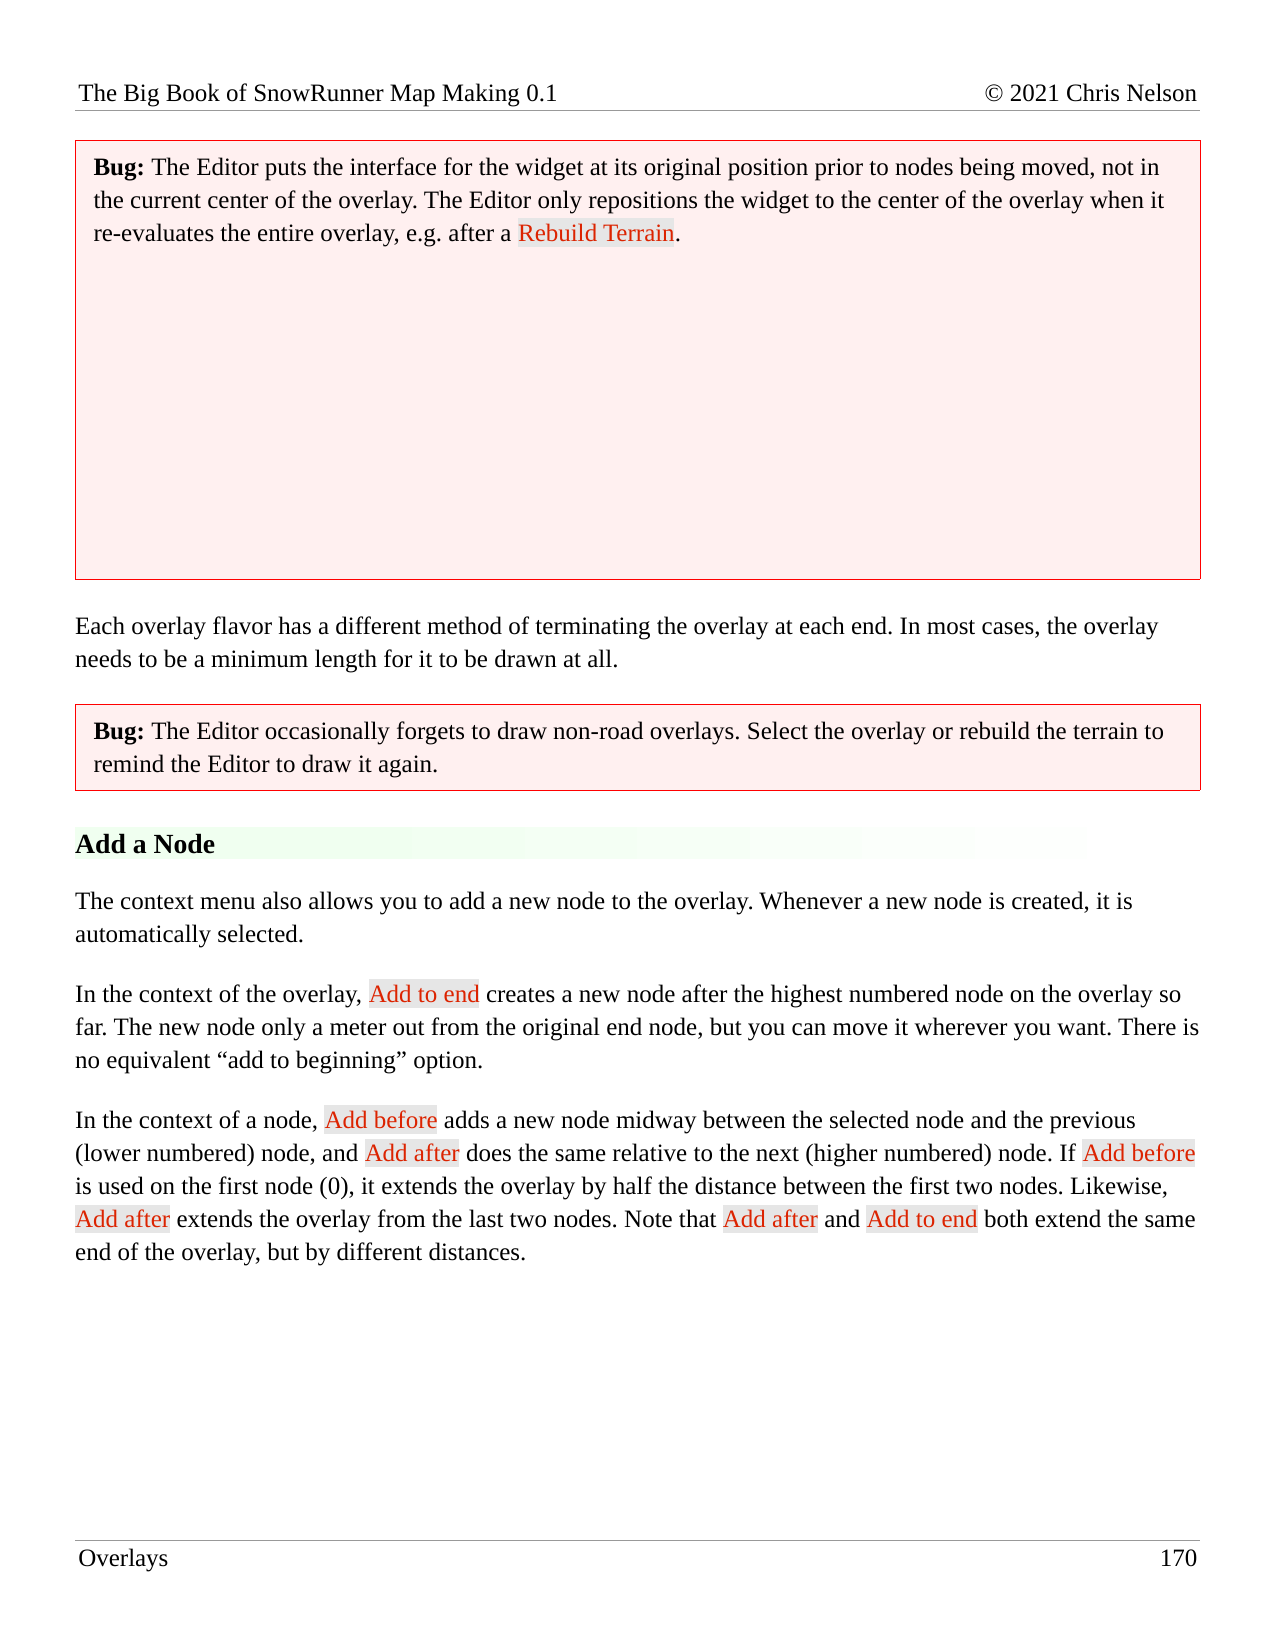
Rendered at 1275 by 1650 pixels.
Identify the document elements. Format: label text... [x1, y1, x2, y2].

text Each overlay flavor has a different method of terminating the overlay at each end. In most cases, the overlay needs to be a minimum length for it to be drawn at all. [75, 611, 1200, 673]
list The Editor puts the interface for the widget at its original position prior to nodes being moved, not in the current center of the overlay. The Editor only repositions the widget to the center of the overlay when it re-evaluates the entire overlay, e.g. after a Rebuild Terrain. [76, 141, 1200, 247]
subtitle Add a Node [75, 827, 1200, 859]
text In the context of the overlay, Add to end creates a new node after the highest numbered node on the overlay so far. The new node only a meter out from the original end node, but you can move it wherever you want. There is no equivalent “add to beginning” option. [75, 979, 1200, 1074]
text The context menu also allows you to add a new node to the overlay. Whenever a new node is created, it is automatically selected. [75, 886, 1200, 948]
list The Editor occasionally forgets to draw non-road overlays. Select the overlay or rebuild the terrain to remind the Editor to draw it again. [76, 705, 1200, 790]
text In the context of a node, Add before adds a new node midway between the selected node and the previous (lower numbered) node, and Add after does the same relative to the next (higher numbered) node. If Add before is used on the first node (0), it extends the overlay by half the distance between the first two nodes. Likewise, Add after extends the overlay from the last two nodes. Note that Add after and Add to end both extend the same end of the overlay, but by different distances. [75, 1105, 1200, 1266]
